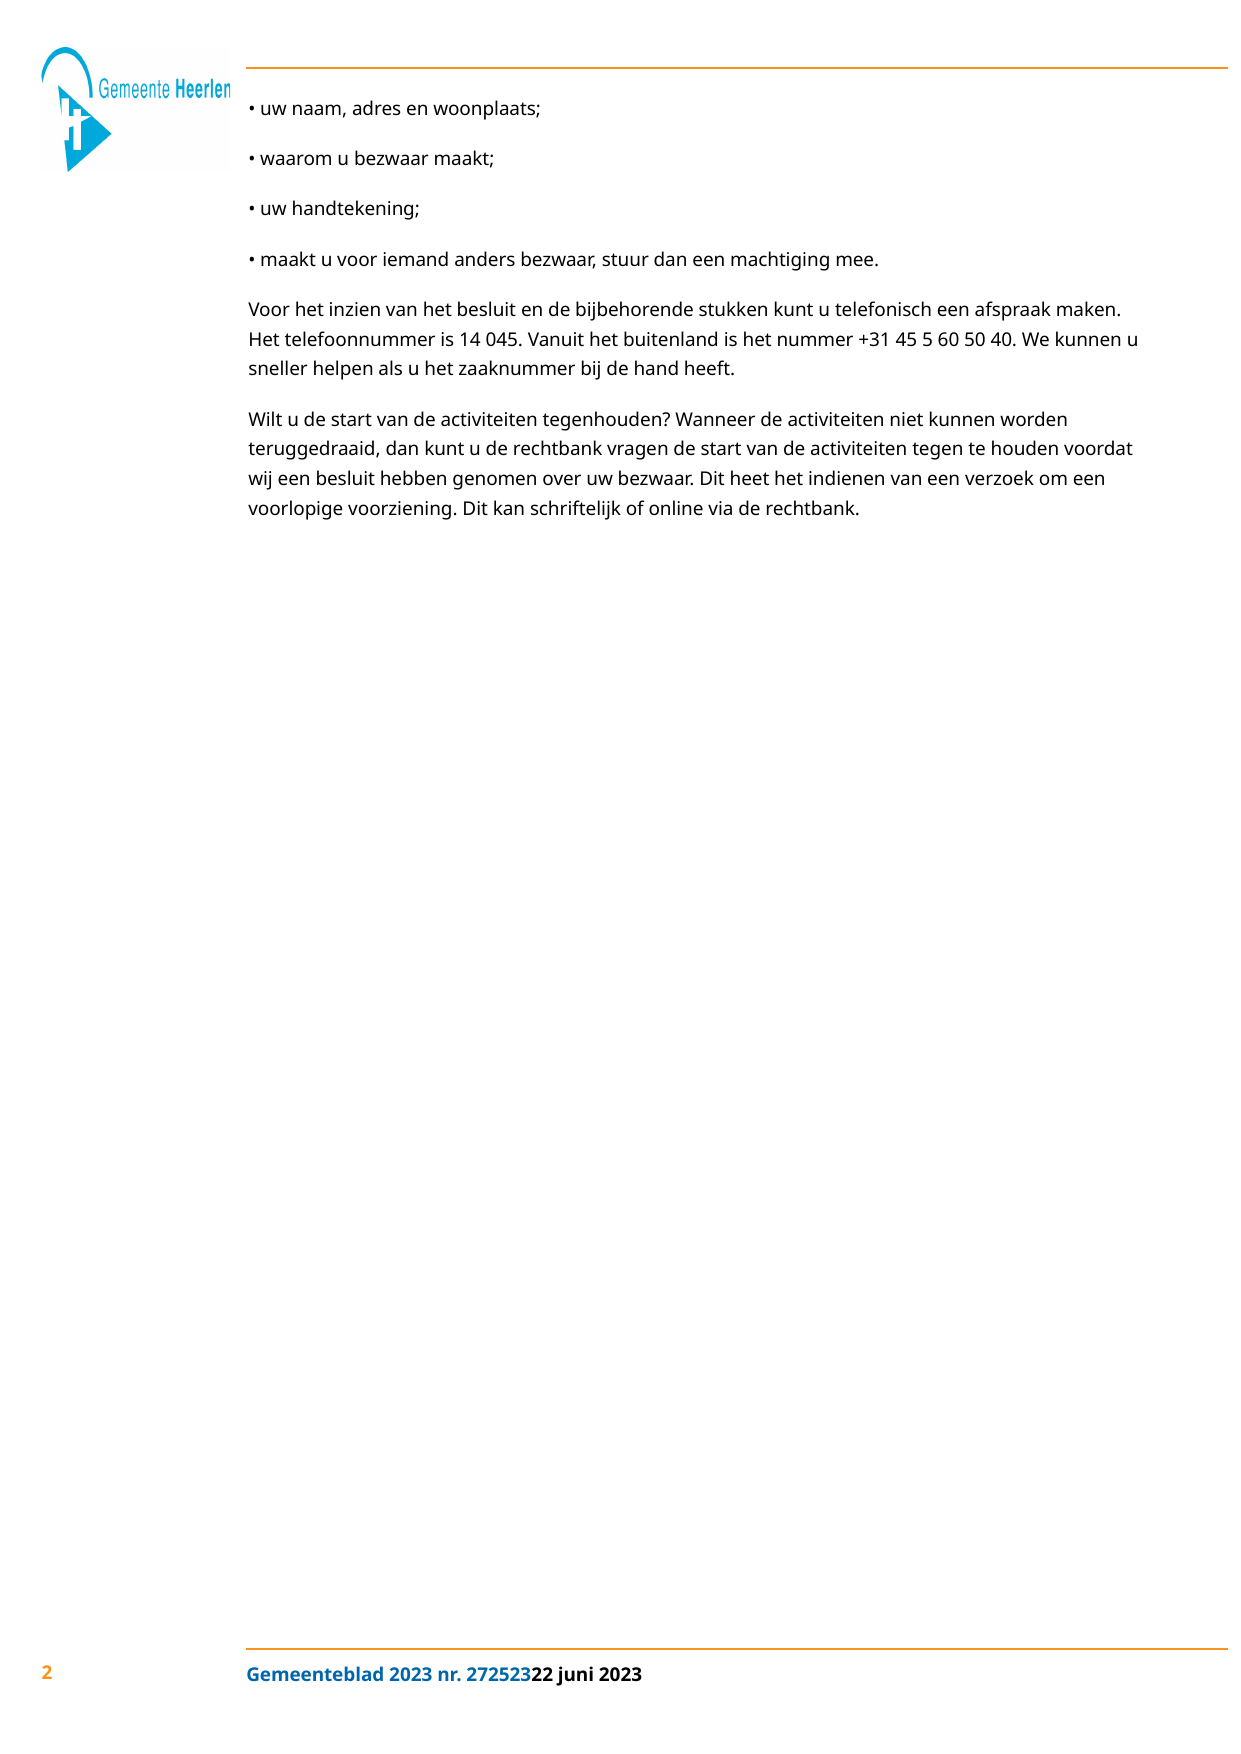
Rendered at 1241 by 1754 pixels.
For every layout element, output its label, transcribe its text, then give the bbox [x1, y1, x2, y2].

text • waarom u bezwaar maakt; [248, 145, 1152, 171]
text • maakt u voor iemand anders bezwaar, stuur dan een machtiging mee. [248, 246, 1152, 272]
text Wilt u de start van de activiteiten tegenhouden? Wanneer de activiteiten niet kunnen worden teruggedraaid, dan kunt u de rechtbank vragen de start van de activiteiten tegen te houden voordat wij een besluit hebben genomen over uw bezwaar. Dit heet het indienen van een verzoek om een voorlopige voorziening. Dit kan schriftelijk of online via de rechtbank. [248, 406, 1152, 521]
text Voor het inzien van het besluit en de bijbehorende stukken kunt u telefonisch een afspraak maken. Het telefoonnummer is 14 045. Vanuit het buitenland is het nummer +31 45 5 60 50 40. We kunnen u sneller helpen als u het zaaknummer bij de hand heeft. [248, 296, 1152, 381]
picture [41, 47, 59, 70]
picture [41, 47, 231, 172]
text • uw naam, adres en woonplaats; [248, 95, 1152, 121]
text • uw handtekening; [248, 196, 1152, 221]
